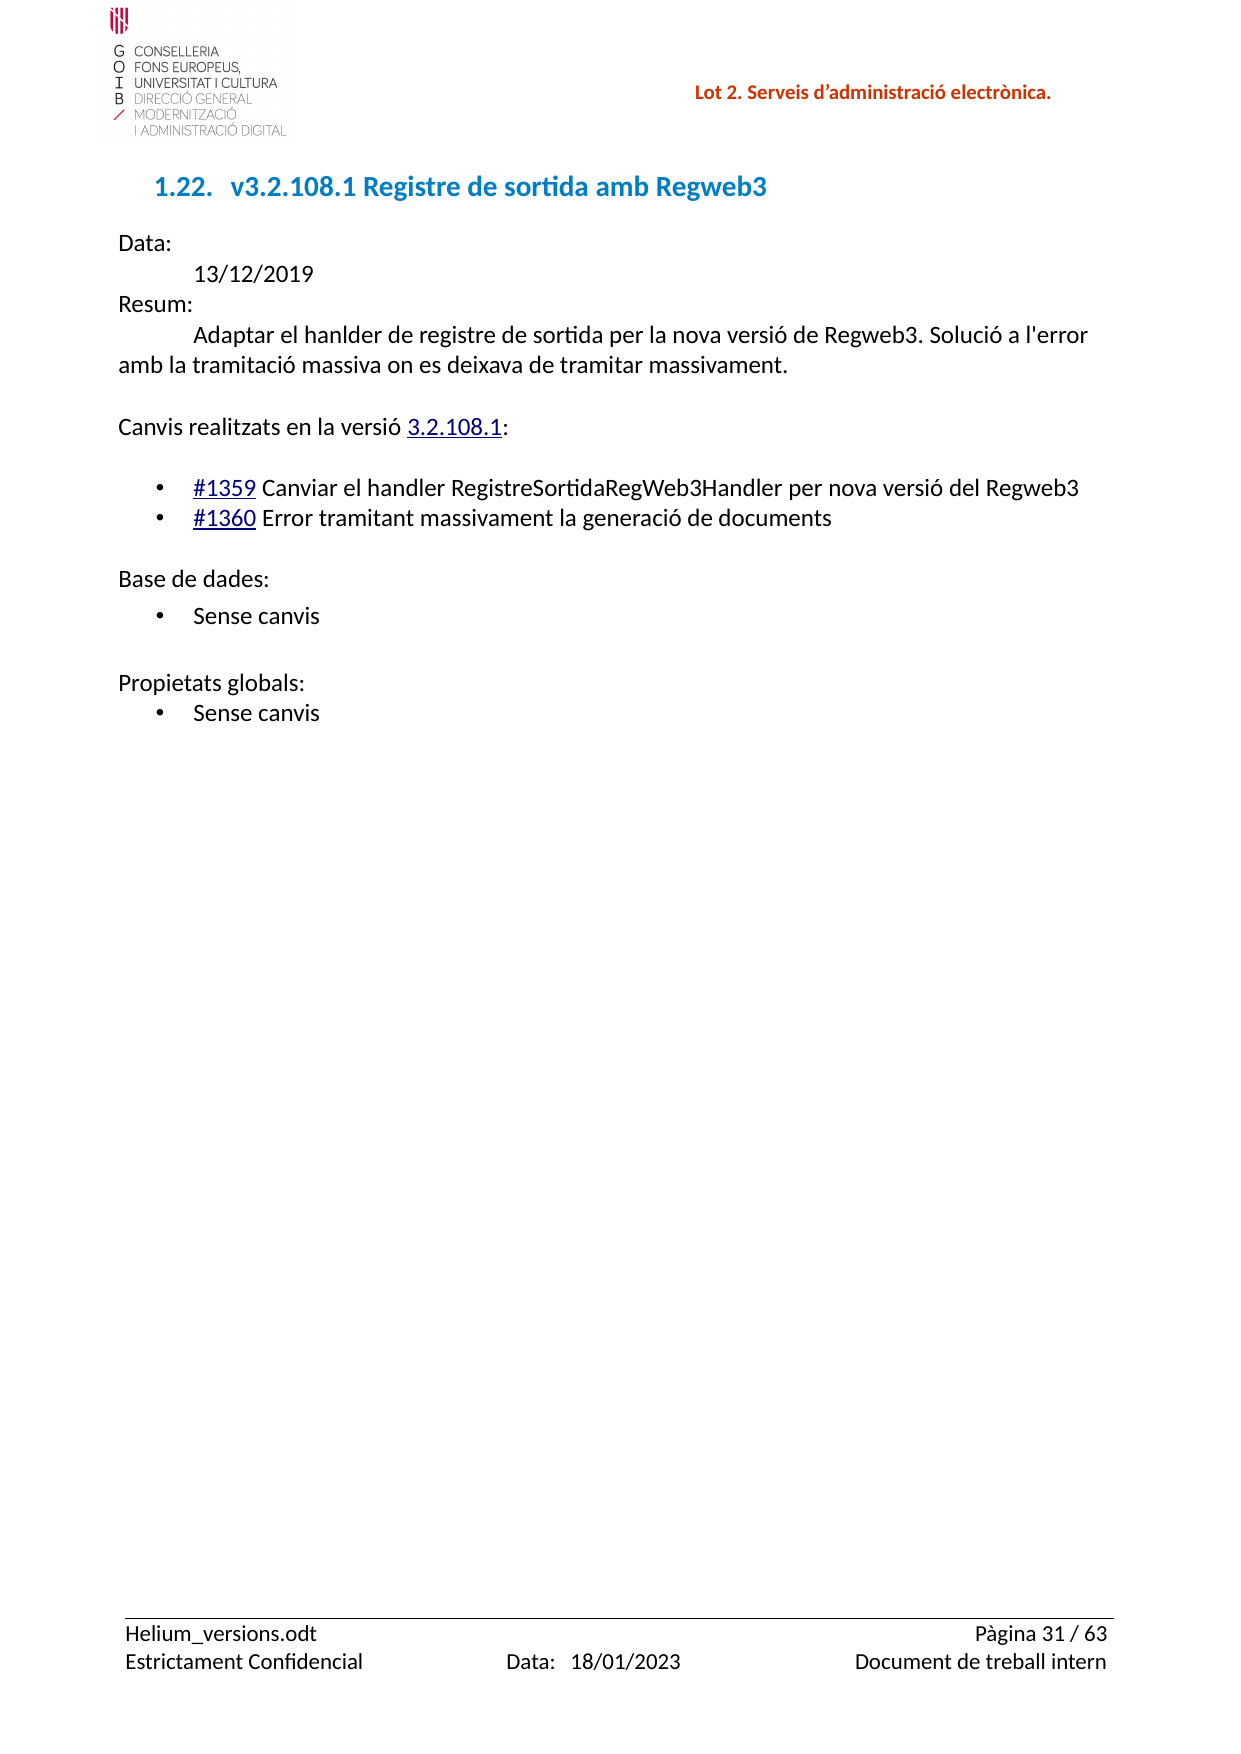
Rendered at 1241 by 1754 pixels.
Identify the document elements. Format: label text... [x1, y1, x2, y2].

text Propietats globals: [118, 667, 1122, 697]
list #1360 Error tramitant massivament la generació de documents [156, 502, 1122, 533]
text Resum: [118, 289, 1122, 319]
text 13/12/2019 [118, 258, 1122, 289]
subtitle v3.2.108.1 Registre de sortida amb Regweb3 [153, 168, 1122, 204]
list #1359 Canviar el handler RegistreSortidaRegWeb3Handler per nova versió del Regweb3 [156, 472, 1122, 502]
text Base de dades: [118, 563, 1122, 594]
text Data: [118, 228, 1122, 258]
text Canvis realitzats en la versió 3.2.108.1: [118, 411, 1122, 441]
list Sense canvis [156, 697, 1122, 728]
text Adaptar el hanlder de registre de sortida per la nova versió de Regweb3. Solució a l'error amb la tramitació massiva on es deixava de tramitar massivament. [118, 319, 1122, 380]
list Sense canvis [156, 600, 1122, 630]
picture [100, 0, 297, 144]
